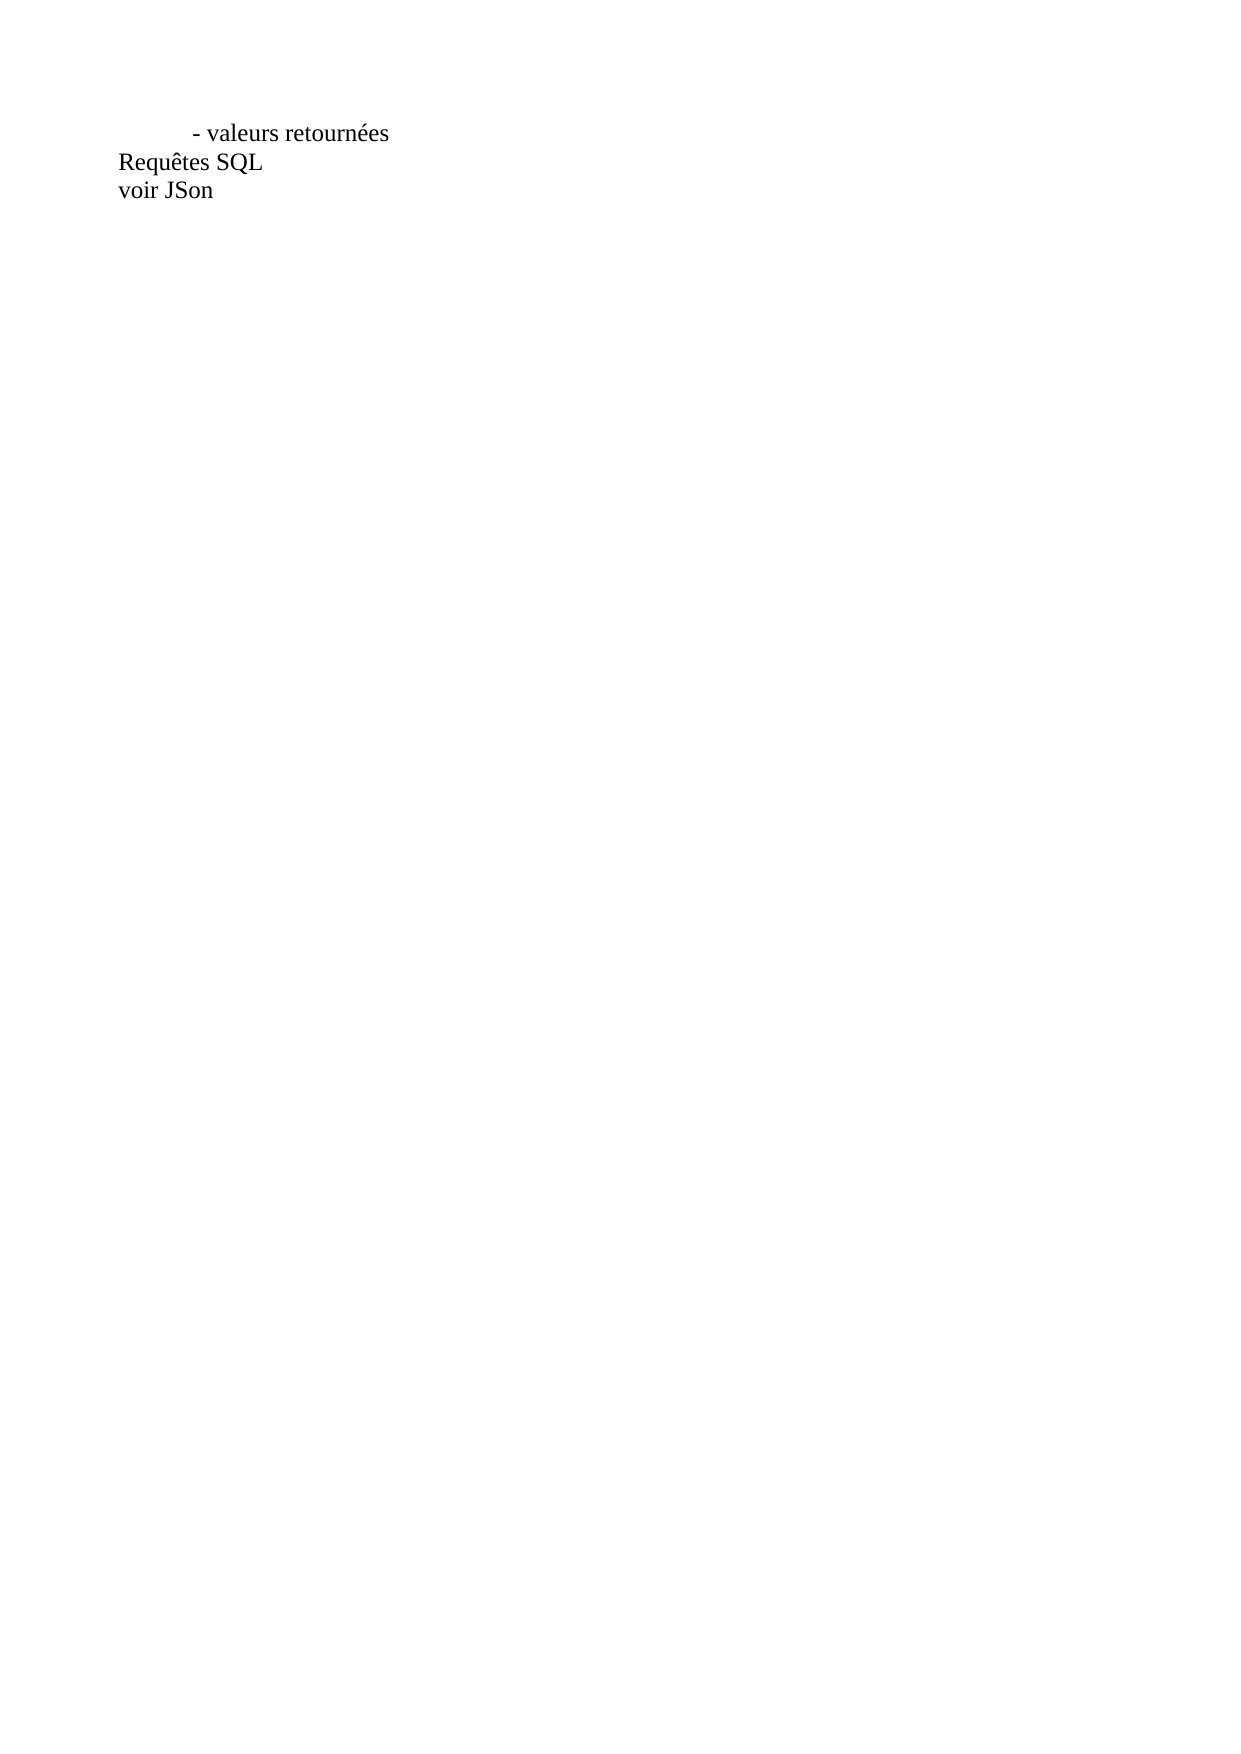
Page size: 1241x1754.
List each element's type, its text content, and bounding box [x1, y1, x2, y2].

text - valeurs retournées [118, 118, 1122, 147]
text voir JSon [118, 176, 1122, 204]
text Requêtes SQL [118, 147, 1122, 176]
